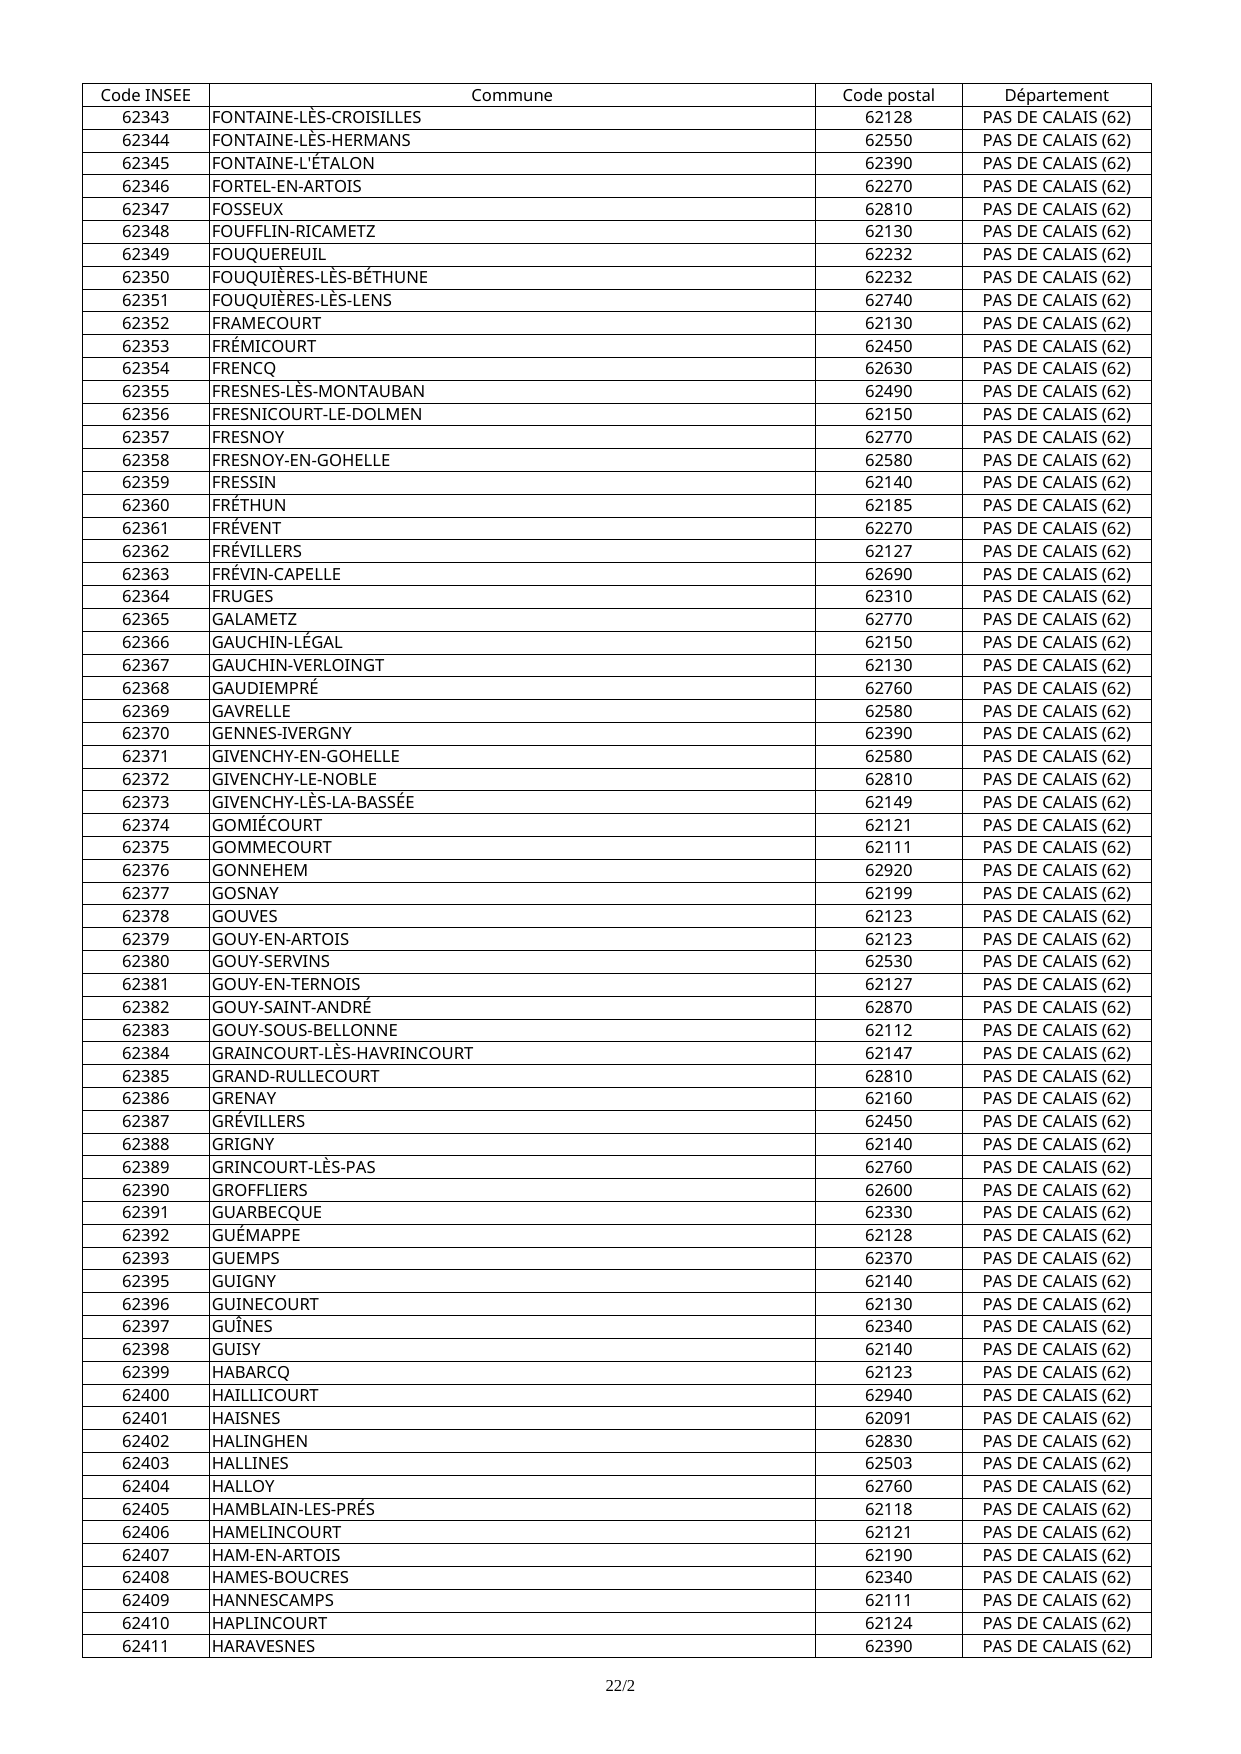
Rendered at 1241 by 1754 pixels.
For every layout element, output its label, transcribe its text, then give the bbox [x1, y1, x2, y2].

table_cell FRÉVILLERS [210, 540, 815, 562]
table_cell PAS DE CALAIS (62) [963, 700, 1151, 722]
table_cell 62740 [816, 290, 962, 311]
table_cell PAS DE CALAIS (62) [963, 1225, 1151, 1247]
table_cell PAS DE CALAIS (62) [963, 791, 1151, 813]
table_cell FRENCQ [210, 358, 815, 380]
table_cell 62344 [83, 130, 209, 152]
table_cell 62140 [816, 1134, 962, 1155]
table_cell 62232 [816, 267, 962, 288]
table_cell PAS DE CALAIS (62) [963, 1453, 1151, 1475]
table_cell GOSNAY [210, 883, 815, 904]
table_cell GUEMPS [210, 1248, 815, 1269]
table_cell 62401 [83, 1407, 209, 1429]
table_cell PAS DE CALAIS (62) [963, 1293, 1151, 1315]
table_cell PAS DE CALAIS (62) [963, 563, 1151, 585]
table_cell GAVRELLE [210, 700, 815, 722]
table_cell PAS DE CALAIS (62) [963, 175, 1151, 197]
table_cell GOUY-SERVINS [210, 951, 815, 973]
table_cell PAS DE CALAIS (62) [963, 997, 1151, 1018]
table_cell PAS DE CALAIS (62) [963, 1430, 1151, 1452]
table_cell 62405 [83, 1499, 209, 1520]
table_cell 62760 [816, 1476, 962, 1497]
table_cell HAMES-BOUCRES [210, 1567, 815, 1589]
table_cell 62128 [816, 107, 962, 129]
table_cell 62130 [816, 312, 962, 334]
table_cell PAS DE CALAIS (62) [963, 586, 1151, 608]
table_cell 62580 [816, 449, 962, 471]
table_cell PAS DE CALAIS (62) [963, 837, 1151, 859]
table_cell PAS DE CALAIS (62) [963, 1111, 1151, 1132]
table_header Département [963, 84, 1151, 106]
table_cell 62370 [816, 1248, 962, 1269]
table_cell PAS DE CALAIS (62) [963, 1385, 1151, 1406]
table_cell 62348 [83, 221, 209, 243]
table_cell PAS DE CALAIS (62) [963, 860, 1151, 882]
table_cell 62111 [816, 837, 962, 859]
table_cell 62160 [816, 1088, 962, 1110]
table_cell 62340 [816, 1567, 962, 1589]
table_header Code INSEE [83, 84, 209, 106]
table_cell FONTAINE-L'ÉTALON [210, 153, 815, 174]
table_cell HALLOY [210, 1476, 815, 1497]
table_cell GONNEHEM [210, 860, 815, 882]
table_cell GOUY-EN-ARTOIS [210, 928, 815, 950]
table_cell 62349 [83, 244, 209, 266]
table_cell 62402 [83, 1430, 209, 1452]
table_cell HAMELINCOURT [210, 1521, 815, 1543]
table_cell GUISY [210, 1339, 815, 1361]
table_cell PAS DE CALAIS (62) [963, 1407, 1151, 1429]
table_cell 62127 [816, 974, 962, 996]
table_cell PAS DE CALAIS (62) [963, 130, 1151, 152]
table_cell GOUY-SAINT-ANDRÉ [210, 997, 815, 1018]
table_cell FOUQUIÈRES-LÈS-BÉTHUNE [210, 267, 815, 288]
table_cell PAS DE CALAIS (62) [963, 814, 1151, 836]
table_cell PAS DE CALAIS (62) [963, 540, 1151, 562]
table_cell 62400 [83, 1385, 209, 1406]
table_cell PAS DE CALAIS (62) [963, 1020, 1151, 1041]
table_cell 62360 [83, 495, 209, 517]
table_cell 62150 [816, 404, 962, 425]
table_cell 62378 [83, 905, 209, 927]
table_cell 62365 [83, 609, 209, 631]
table_cell HABARCQ [210, 1362, 815, 1383]
table_cell PAS DE CALAIS (62) [963, 244, 1151, 266]
table_cell GOUVES [210, 905, 815, 927]
table_cell 62368 [83, 677, 209, 699]
table_cell 62397 [83, 1316, 209, 1338]
table_cell 62190 [816, 1544, 962, 1566]
table_cell 62600 [816, 1179, 962, 1201]
table_cell PAS DE CALAIS (62) [963, 1202, 1151, 1224]
table_cell HALINGHEN [210, 1430, 815, 1452]
table_cell PAS DE CALAIS (62) [963, 1499, 1151, 1520]
table_cell 62358 [83, 449, 209, 471]
table_cell GAUDIEMPRÉ [210, 677, 815, 699]
table_cell 62091 [816, 1407, 962, 1429]
table_cell 62374 [83, 814, 209, 836]
table_cell PAS DE CALAIS (62) [963, 107, 1151, 129]
table_cell PAS DE CALAIS (62) [963, 221, 1151, 243]
table_cell 62372 [83, 769, 209, 790]
table_cell 62270 [816, 518, 962, 539]
table_cell PAS DE CALAIS (62) [963, 267, 1151, 288]
table_cell FRÉVENT [210, 518, 815, 539]
table_cell PAS DE CALAIS (62) [963, 312, 1151, 334]
table_cell 62352 [83, 312, 209, 334]
table_cell 62369 [83, 700, 209, 722]
table_cell PAS DE CALAIS (62) [963, 472, 1151, 494]
table_cell 62630 [816, 358, 962, 380]
table_cell FRESNICOURT-LE-DOLMEN [210, 404, 815, 425]
table_cell GOUY-SOUS-BELLONNE [210, 1020, 815, 1041]
table_cell PAS DE CALAIS (62) [963, 1248, 1151, 1269]
table_cell 62403 [83, 1453, 209, 1475]
table_cell GRAND-RULLECOURT [210, 1065, 815, 1087]
table_cell HAPLINCOURT [210, 1613, 815, 1634]
table_cell 62391 [83, 1202, 209, 1224]
table_cell 62760 [816, 1156, 962, 1178]
table_cell PAS DE CALAIS (62) [963, 449, 1151, 471]
table_cell 62128 [816, 1225, 962, 1247]
table_cell 62361 [83, 518, 209, 539]
table_cell 62351 [83, 290, 209, 311]
table_cell 62386 [83, 1088, 209, 1110]
table_header Code postal [816, 84, 962, 106]
table_cell GOUY-EN-TERNOIS [210, 974, 815, 996]
table_cell 62503 [816, 1453, 962, 1475]
table_cell 62810 [816, 198, 962, 220]
table_cell PAS DE CALAIS (62) [963, 518, 1151, 539]
table_cell 62530 [816, 951, 962, 973]
table_cell 62185 [816, 495, 962, 517]
table_cell 62232 [816, 244, 962, 266]
table_cell PAS DE CALAIS (62) [963, 381, 1151, 402]
table_cell 62406 [83, 1521, 209, 1543]
table_cell GUINECOURT [210, 1293, 815, 1315]
table_cell 62340 [816, 1316, 962, 1338]
table_cell 62382 [83, 997, 209, 1018]
table_cell GIVENCHY-EN-GOHELLE [210, 746, 815, 767]
table_cell 62118 [816, 1499, 962, 1520]
table_cell 62580 [816, 746, 962, 767]
table_cell PAS DE CALAIS (62) [963, 1613, 1151, 1634]
table_cell 62330 [816, 1202, 962, 1224]
table_cell 62270 [816, 175, 962, 197]
table_cell GIVENCHY-LÈS-LA-BASSÉE [210, 791, 815, 813]
table_cell PAS DE CALAIS (62) [963, 1544, 1151, 1566]
table_cell 62367 [83, 655, 209, 676]
table_cell 62411 [83, 1635, 209, 1657]
table_cell 62140 [816, 1270, 962, 1292]
table_cell GRINCOURT-LÈS-PAS [210, 1156, 815, 1178]
table_cell 62390 [816, 1635, 962, 1657]
table_cell 62350 [83, 267, 209, 288]
table_cell PAS DE CALAIS (62) [963, 153, 1151, 174]
table_cell 62373 [83, 791, 209, 813]
table_cell PAS DE CALAIS (62) [963, 1339, 1151, 1361]
table_cell HANNESCAMPS [210, 1590, 815, 1612]
table_cell GOMIÉCOURT [210, 814, 815, 836]
table_cell 62375 [83, 837, 209, 859]
table_cell PAS DE CALAIS (62) [963, 1567, 1151, 1589]
table_cell 62147 [816, 1042, 962, 1064]
table_cell GIVENCHY-LE-NOBLE [210, 769, 815, 790]
table_cell 62370 [83, 723, 209, 745]
table_cell GUARBECQUE [210, 1202, 815, 1224]
table_cell 62199 [816, 883, 962, 904]
table_cell 62398 [83, 1339, 209, 1361]
table_cell 62112 [816, 1020, 962, 1041]
table_cell PAS DE CALAIS (62) [963, 1590, 1151, 1612]
table_cell 62407 [83, 1544, 209, 1566]
table_cell 62392 [83, 1225, 209, 1247]
table_cell 62140 [816, 472, 962, 494]
table_cell 62920 [816, 860, 962, 882]
table_cell 62121 [816, 814, 962, 836]
table_cell PAS DE CALAIS (62) [963, 1179, 1151, 1201]
table_cell PAS DE CALAIS (62) [963, 974, 1151, 996]
table_cell 62150 [816, 632, 962, 653]
table_cell 62409 [83, 1590, 209, 1612]
table_cell 62130 [816, 655, 962, 676]
table_cell 62393 [83, 1248, 209, 1269]
table_cell 62770 [816, 609, 962, 631]
table_cell 62390 [83, 1179, 209, 1201]
table_cell HAILLICOURT [210, 1385, 815, 1406]
table_cell 62363 [83, 563, 209, 585]
table_cell PAS DE CALAIS (62) [963, 769, 1151, 790]
table_cell 62380 [83, 951, 209, 973]
table_cell 62381 [83, 974, 209, 996]
table_cell GUÉMAPPE [210, 1225, 815, 1247]
table_cell HARAVESNES [210, 1635, 815, 1657]
table_cell FRUGES [210, 586, 815, 608]
table_cell 62870 [816, 997, 962, 1018]
table_cell 62359 [83, 472, 209, 494]
table_cell FOSSEUX [210, 198, 815, 220]
table_cell PAS DE CALAIS (62) [963, 358, 1151, 380]
table_cell 62127 [816, 540, 962, 562]
table_cell PAS DE CALAIS (62) [963, 426, 1151, 448]
table_cell 62404 [83, 1476, 209, 1497]
table_cell GOMMECOURT [210, 837, 815, 859]
table_cell 62354 [83, 358, 209, 380]
table_cell PAS DE CALAIS (62) [963, 951, 1151, 973]
table_cell PAS DE CALAIS (62) [963, 632, 1151, 653]
table_cell 62379 [83, 928, 209, 950]
table_cell PAS DE CALAIS (62) [963, 198, 1151, 220]
table_cell PAS DE CALAIS (62) [963, 1635, 1151, 1657]
table_cell FOUQUIÈRES-LÈS-LENS [210, 290, 815, 311]
table_cell PAS DE CALAIS (62) [963, 335, 1151, 357]
table_cell 62357 [83, 426, 209, 448]
table_cell 62395 [83, 1270, 209, 1292]
table_cell GENNES-IVERGNY [210, 723, 815, 745]
table_cell FRESNOY [210, 426, 815, 448]
table_cell FORTEL-EN-ARTOIS [210, 175, 815, 197]
table_cell 62383 [83, 1020, 209, 1041]
table_cell 62366 [83, 632, 209, 653]
table_cell PAS DE CALAIS (62) [963, 1065, 1151, 1087]
table_cell 62940 [816, 1385, 962, 1406]
table_cell 62347 [83, 198, 209, 220]
table_cell 62123 [816, 1362, 962, 1383]
table_cell 62356 [83, 404, 209, 425]
table_cell 62130 [816, 1293, 962, 1315]
table_cell PAS DE CALAIS (62) [963, 746, 1151, 767]
table_cell 62343 [83, 107, 209, 129]
table_cell 62408 [83, 1567, 209, 1589]
table_cell PAS DE CALAIS (62) [963, 1521, 1151, 1543]
table_cell 62410 [83, 1613, 209, 1634]
table_cell 62346 [83, 175, 209, 197]
table_cell FRÉVIN-CAPELLE [210, 563, 815, 585]
table_cell PAS DE CALAIS (62) [963, 677, 1151, 699]
table_cell 62387 [83, 1111, 209, 1132]
table_cell PAS DE CALAIS (62) [963, 1316, 1151, 1338]
table_cell PAS DE CALAIS (62) [963, 1156, 1151, 1178]
table_cell HAISNES [210, 1407, 815, 1429]
table_cell HAM-EN-ARTOIS [210, 1544, 815, 1566]
table_cell PAS DE CALAIS (62) [963, 1270, 1151, 1292]
table_cell 62364 [83, 586, 209, 608]
table_cell FRAMECOURT [210, 312, 815, 334]
table_cell PAS DE CALAIS (62) [963, 1476, 1151, 1497]
table_cell 62376 [83, 860, 209, 882]
table_cell 62355 [83, 381, 209, 402]
table_cell PAS DE CALAIS (62) [963, 723, 1151, 745]
table_cell HALLINES [210, 1453, 815, 1475]
table_cell FRESSIN [210, 472, 815, 494]
table_cell 62371 [83, 746, 209, 767]
table_cell 62390 [816, 723, 962, 745]
table_cell 62396 [83, 1293, 209, 1315]
table_cell 62580 [816, 700, 962, 722]
table_cell FONTAINE-LÈS-CROISILLES [210, 107, 815, 129]
table_cell PAS DE CALAIS (62) [963, 495, 1151, 517]
table_cell PAS DE CALAIS (62) [963, 655, 1151, 676]
table_cell PAS DE CALAIS (62) [963, 928, 1151, 950]
table_header Commune [210, 84, 815, 106]
table_cell GAUCHIN-VERLOINGT [210, 655, 815, 676]
table_cell 62345 [83, 153, 209, 174]
table_cell 62450 [816, 335, 962, 357]
table_cell PAS DE CALAIS (62) [963, 883, 1151, 904]
table_cell GRIGNY [210, 1134, 815, 1155]
table_cell GROFFLIERS [210, 1179, 815, 1201]
table_cell PAS DE CALAIS (62) [963, 905, 1151, 927]
table_cell 62810 [816, 1065, 962, 1087]
table_cell 62389 [83, 1156, 209, 1178]
table_cell 62690 [816, 563, 962, 585]
table_cell GRENAY [210, 1088, 815, 1110]
table_cell 62384 [83, 1042, 209, 1064]
table_cell PAS DE CALAIS (62) [963, 290, 1151, 311]
table_cell 62388 [83, 1134, 209, 1155]
table_cell PAS DE CALAIS (62) [963, 1042, 1151, 1064]
table_cell PAS DE CALAIS (62) [963, 1362, 1151, 1383]
table_cell 62310 [816, 586, 962, 608]
table_cell FRESNES-LÈS-MONTAUBAN [210, 381, 815, 402]
table_cell 62385 [83, 1065, 209, 1087]
table_cell 62399 [83, 1362, 209, 1383]
table_cell GALAMETZ [210, 609, 815, 631]
table_cell 62149 [816, 791, 962, 813]
table_cell 62124 [816, 1613, 962, 1634]
table_cell HAMBLAIN-LES-PRÉS [210, 1499, 815, 1520]
table_cell 62390 [816, 153, 962, 174]
table_cell GUIGNY [210, 1270, 815, 1292]
table_cell 62830 [816, 1430, 962, 1452]
table_cell FONTAINE-LÈS-HERMANS [210, 130, 815, 152]
table_cell 62810 [816, 769, 962, 790]
table_cell GUÎNES [210, 1316, 815, 1338]
table_cell FOUQUEREUIL [210, 244, 815, 266]
table_cell 62362 [83, 540, 209, 562]
table_cell FRESNOY-EN-GOHELLE [210, 449, 815, 471]
table_cell 62770 [816, 426, 962, 448]
table_cell 62111 [816, 1590, 962, 1612]
table_cell 62353 [83, 335, 209, 357]
table_cell PAS DE CALAIS (62) [963, 1088, 1151, 1110]
table_cell 62377 [83, 883, 209, 904]
table_cell 62121 [816, 1521, 962, 1543]
table_cell 62140 [816, 1339, 962, 1361]
table_cell PAS DE CALAIS (62) [963, 609, 1151, 631]
table_cell 62123 [816, 905, 962, 927]
table_cell PAS DE CALAIS (62) [963, 1134, 1151, 1155]
table_cell 62130 [816, 221, 962, 243]
table_cell PAS DE CALAIS (62) [963, 404, 1151, 425]
table_cell 62450 [816, 1111, 962, 1132]
table_cell 62123 [816, 928, 962, 950]
table_cell 62550 [816, 130, 962, 152]
table_cell GAUCHIN-LÉGAL [210, 632, 815, 653]
table_cell FRÉTHUN [210, 495, 815, 517]
table_cell FRÉMICOURT [210, 335, 815, 357]
table_cell GRAINCOURT-LÈS-HAVRINCOURT [210, 1042, 815, 1064]
table_cell 62490 [816, 381, 962, 402]
table_cell FOUFFLIN-RICAMETZ [210, 221, 815, 243]
table_cell 62760 [816, 677, 962, 699]
table_cell GRÉVILLERS [210, 1111, 815, 1132]
